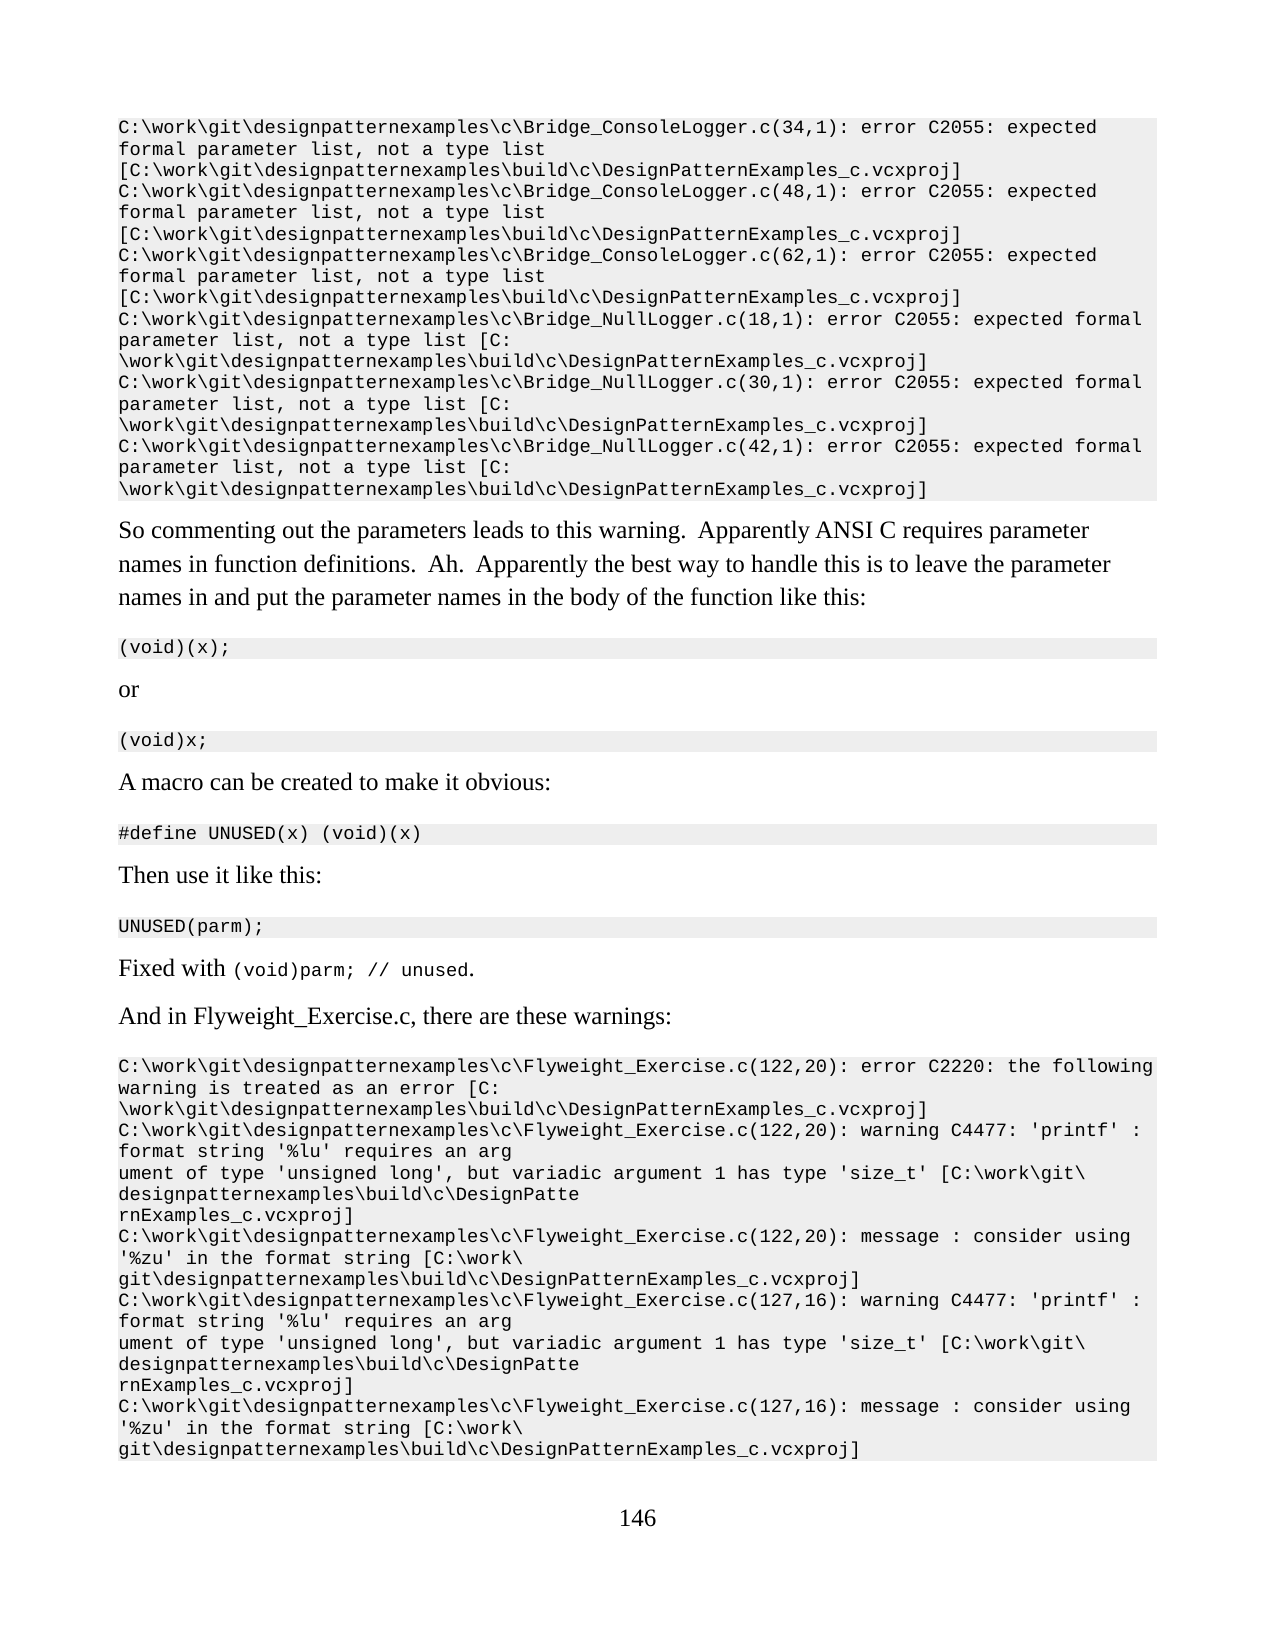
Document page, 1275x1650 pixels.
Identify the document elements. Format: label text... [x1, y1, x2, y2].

text C:\work\git\designpatternexamples\c\Bridge_NullLogger.c(18,1): error C2055: expected formal parameter list, not a type list [C: [118, 309, 1157, 352]
text ument of type 'unsigned long', but variadic argument 1 has type 'size_t' [C:\work\git\designpatternexamples\build\c\DesignPatte [118, 1333, 1157, 1376]
text C:\work\git\designpatternexamples\c\Bridge_ConsoleLogger.c(48,1): error C2055: expected formal parameter list, not a type list [118, 182, 1157, 224]
text (void)(x); [118, 638, 1157, 659]
text (void)x; [118, 731, 1157, 752]
text Fixed with (void)parm; // unused. [118, 953, 1157, 982]
text Then use it like this: [118, 860, 1157, 889]
text [C:\work\git\designpatternexamples\build\c\DesignPatternExamples_c.vcxproj] [118, 288, 1157, 309]
text git\designpatternexamples\build\c\DesignPatternExamples_c.vcxproj] [118, 1440, 1157, 1461]
text \work\git\designpatternexamples\build\c\DesignPatternExamples_c.vcxproj] [118, 1100, 1157, 1121]
text git\designpatternexamples\build\c\DesignPatternExamples_c.vcxproj] [118, 1270, 1157, 1291]
text rnExamples_c.vcxproj] [118, 1376, 1157, 1397]
text [C:\work\git\designpatternexamples\build\c\DesignPatternExamples_c.vcxproj] [118, 224, 1157, 246]
text C:\work\git\designpatternexamples\c\Flyweight_Exercise.c(122,20): warning C4477: 'printf' : format string '%lu' requires an arg [118, 1121, 1157, 1163]
text C:\work\git\designpatternexamples\c\Flyweight_Exercise.c(127,16): warning C4477: 'printf' : format string '%lu' requires an arg [118, 1291, 1157, 1333]
text #define UNUSED(x) (void)(x) [118, 824, 1157, 845]
text \work\git\designpatternexamples\build\c\DesignPatternExamples_c.vcxproj] [118, 416, 1157, 437]
text ument of type 'unsigned long', but variadic argument 1 has type 'size_t' [C:\work\git\designpatternexamples\build\c\DesignPatte [118, 1163, 1157, 1206]
text \work\git\designpatternexamples\build\c\DesignPatternExamples_c.vcxproj] [118, 352, 1157, 373]
text C:\work\git\designpatternexamples\c\Flyweight_Exercise.c(122,20): error C2220: the following warning is treated as an error [C: [118, 1057, 1157, 1100]
text C:\work\git\designpatternexamples\c\Bridge_ConsoleLogger.c(62,1): error C2055: expected formal parameter list, not a type list [118, 246, 1157, 288]
text C:\work\git\designpatternexamples\c\Bridge_ConsoleLogger.c(34,1): error C2055: expected formal parameter list, not a type list [118, 118, 1157, 161]
text So commenting out the parameters leads to this warning. Apparently ANSI C requires parameter names in function definitions. Ah. Apparently the best way to handle this is to leave the parameter names in and put the parameter names in the body of the function like this: [118, 516, 1157, 610]
text And in Flyweight_Exercise.c, there are these warnings: [118, 1001, 1157, 1029]
text \work\git\designpatternexamples\build\c\DesignPatternExamples_c.vcxproj] [118, 479, 1157, 501]
text C:\work\git\designpatternexamples\c\Bridge_NullLogger.c(30,1): error C2055: expected formal parameter list, not a type list [C: [118, 373, 1157, 416]
text A macro can be created to make it obvious: [118, 767, 1157, 796]
text or [118, 674, 1157, 703]
text rnExamples_c.vcxproj] [118, 1206, 1157, 1227]
text UNUSED(parm); [118, 917, 1157, 938]
text C:\work\git\designpatternexamples\c\Flyweight_Exercise.c(127,16): message : consider using '%zu' in the format string [C:\work\ [118, 1397, 1157, 1440]
text C:\work\git\designpatternexamples\c\Bridge_NullLogger.c(42,1): error C2055: expected formal parameter list, not a type list [C: [118, 437, 1157, 479]
text [C:\work\git\designpatternexamples\build\c\DesignPatternExamples_c.vcxproj] [118, 161, 1157, 182]
text C:\work\git\designpatternexamples\c\Flyweight_Exercise.c(122,20): message : consider using '%zu' in the format string [C:\work\ [118, 1227, 1157, 1270]
